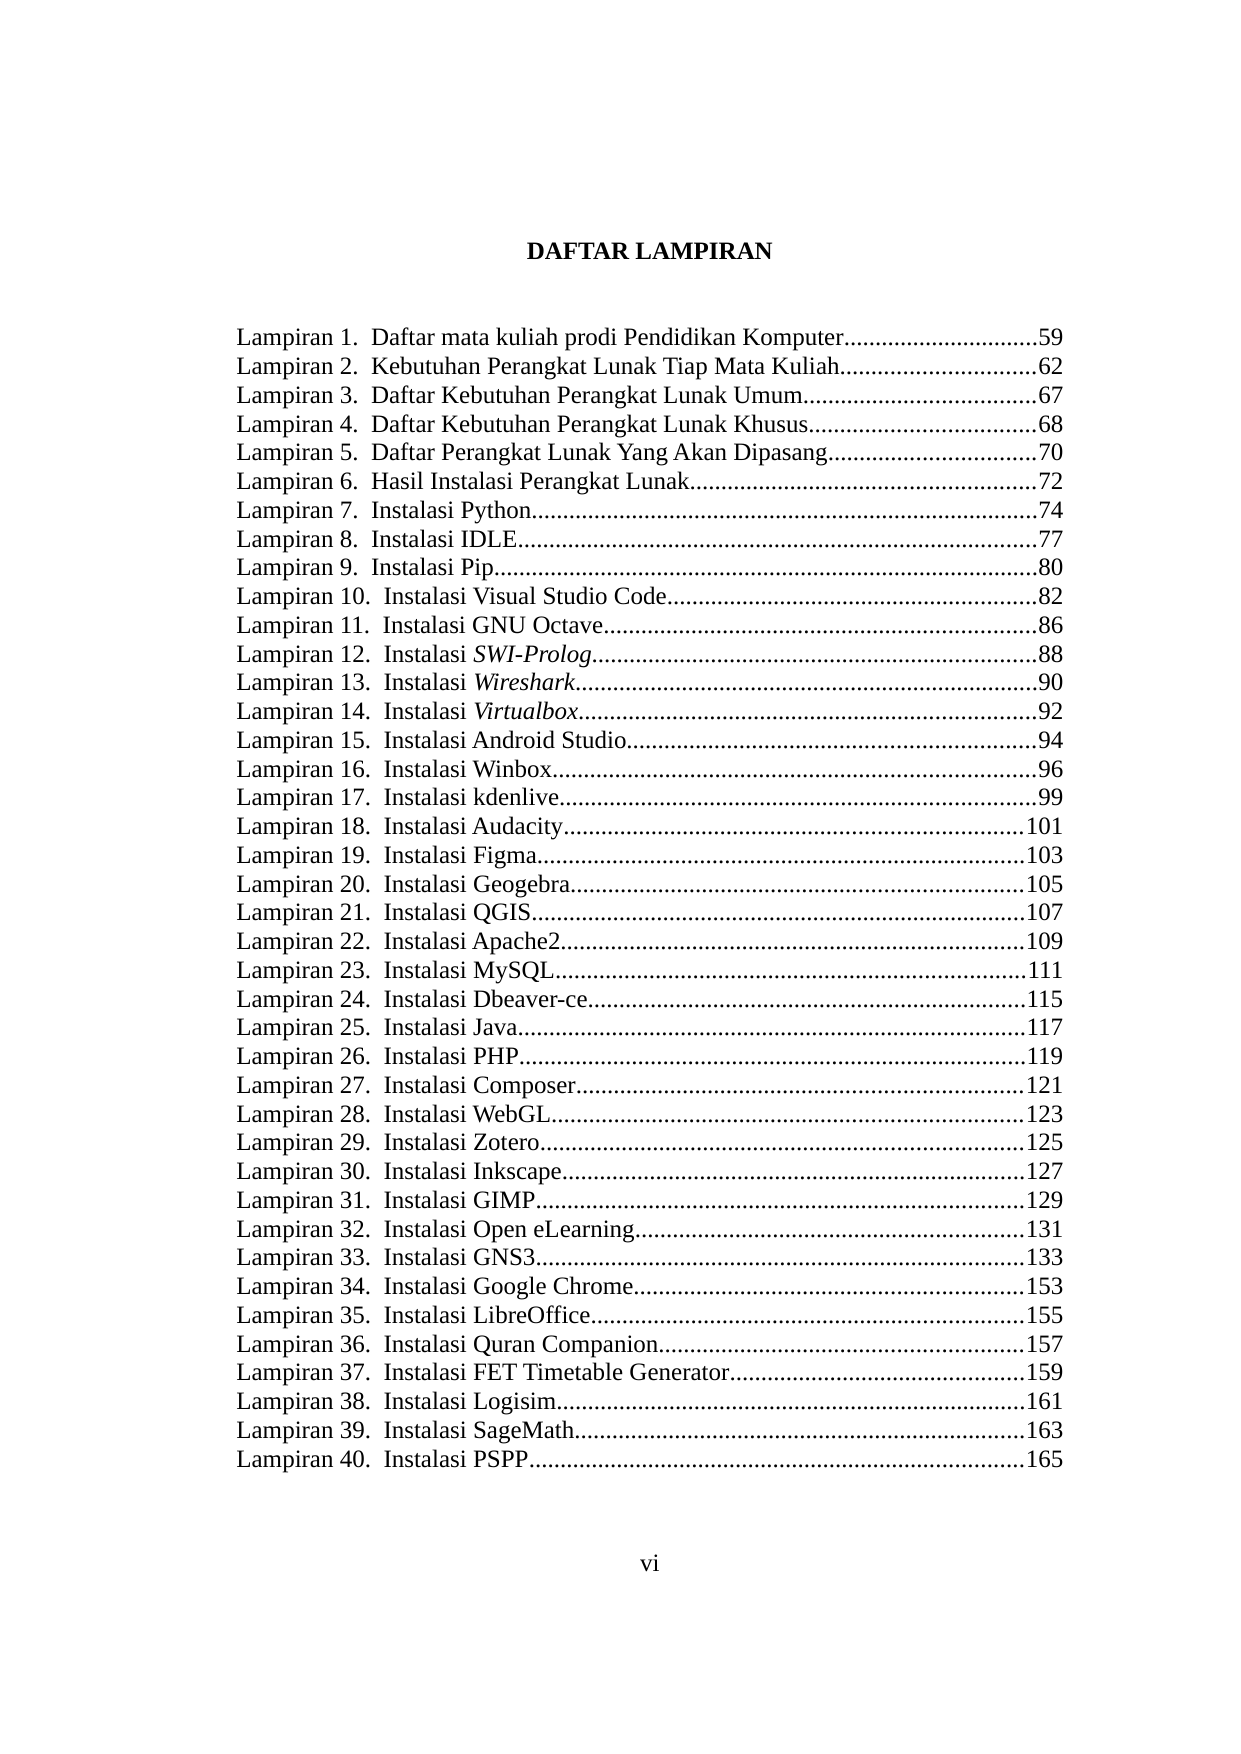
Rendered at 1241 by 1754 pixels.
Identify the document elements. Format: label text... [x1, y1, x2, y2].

text Lampiran 37. Instalasi FET Timetable Generator 159 [236, 1357, 1063, 1386]
text Lampiran 35. Instalasi LibreOffice 155 [236, 1300, 1063, 1329]
text Lampiran 20. Instalasi Geogebra 105 [236, 869, 1063, 897]
subtitle DAFTAR LAMPIRAN [236, 236, 1063, 265]
text Lampiran 6. Hasil Instalasi Perangkat Lunak 72 [236, 466, 1063, 495]
text Lampiran 13. Instalasi Wireshark 90 [236, 667, 1063, 696]
text Lampiran 1. Daftar mata kuliah prodi Pendidikan Komputer 59 [236, 322, 1063, 351]
text Lampiran 18. Instalasi Audacity 101 [236, 811, 1063, 840]
text Lampiran 40. Instalasi PSPP 165 [236, 1444, 1063, 1472]
text Lampiran 34. Instalasi Google Chrome 153 [236, 1271, 1063, 1300]
text Lampiran 16. Instalasi Winbox 96 [236, 754, 1063, 782]
text Lampiran 9. Instalasi Pip 80 [236, 552, 1063, 581]
text Lampiran 36. Instalasi Quran Companion 157 [236, 1329, 1063, 1357]
text Lampiran 12. Instalasi SWI-Prolog 88 [236, 639, 1063, 667]
text Lampiran 39. Instalasi SageMath 163 [236, 1415, 1063, 1444]
text Lampiran 24. Instalasi Dbeaver-ce 115 [236, 984, 1063, 1012]
text Lampiran 25. Instalasi Java 117 [236, 1012, 1063, 1041]
text Lampiran 14. Instalasi Virtualbox 92 [236, 696, 1063, 725]
text Lampiran 8. Instalasi IDLE 77 [236, 524, 1063, 552]
text Lampiran 23. Instalasi MySQL 111 [236, 955, 1063, 984]
text Lampiran 2. Kebutuhan Perangkat Lunak Tiap Mata Kuliah 62 [236, 351, 1063, 380]
text Lampiran 7. Instalasi Python 74 [236, 495, 1063, 524]
text Lampiran 33. Instalasi GNS3 133 [236, 1242, 1063, 1271]
text Lampiran 29. Instalasi Zotero 125 [236, 1127, 1063, 1156]
text Lampiran 19. Instalasi Figma 103 [236, 840, 1063, 869]
text Lampiran 21. Instalasi QGIS 107 [236, 897, 1063, 926]
text Lampiran 15. Instalasi Android Studio 94 [236, 725, 1063, 754]
text Lampiran 3. Daftar Kebutuhan Perangkat Lunak Umum 67 [236, 380, 1063, 409]
text Lampiran 38. Instalasi Logisim 161 [236, 1386, 1063, 1415]
text Lampiran 11. Instalasi GNU Octave 86 [236, 610, 1063, 639]
text Lampiran 26. Instalasi PHP 119 [236, 1041, 1063, 1070]
text Lampiran 17. Instalasi kdenlive 99 [236, 782, 1063, 811]
text Lampiran 27. Instalasi Composer 121 [236, 1070, 1063, 1099]
text Lampiran 4. Daftar Kebutuhan Perangkat Lunak Khusus 68 [236, 409, 1063, 437]
text Lampiran 32. Instalasi Open eLearning 131 [236, 1214, 1063, 1242]
text Lampiran 5. Daftar Perangkat Lunak Yang Akan Dipasang 70 [236, 437, 1063, 466]
text Lampiran 22. Instalasi Apache2 109 [236, 926, 1063, 955]
text Lampiran 30. Instalasi Inkscape 127 [236, 1156, 1063, 1185]
text Lampiran 31. Instalasi GIMP 129 [236, 1185, 1063, 1214]
text Lampiran 28. Instalasi WebGL 123 [236, 1099, 1063, 1127]
text Lampiran 10. Instalasi Visual Studio Code 82 [236, 581, 1063, 610]
